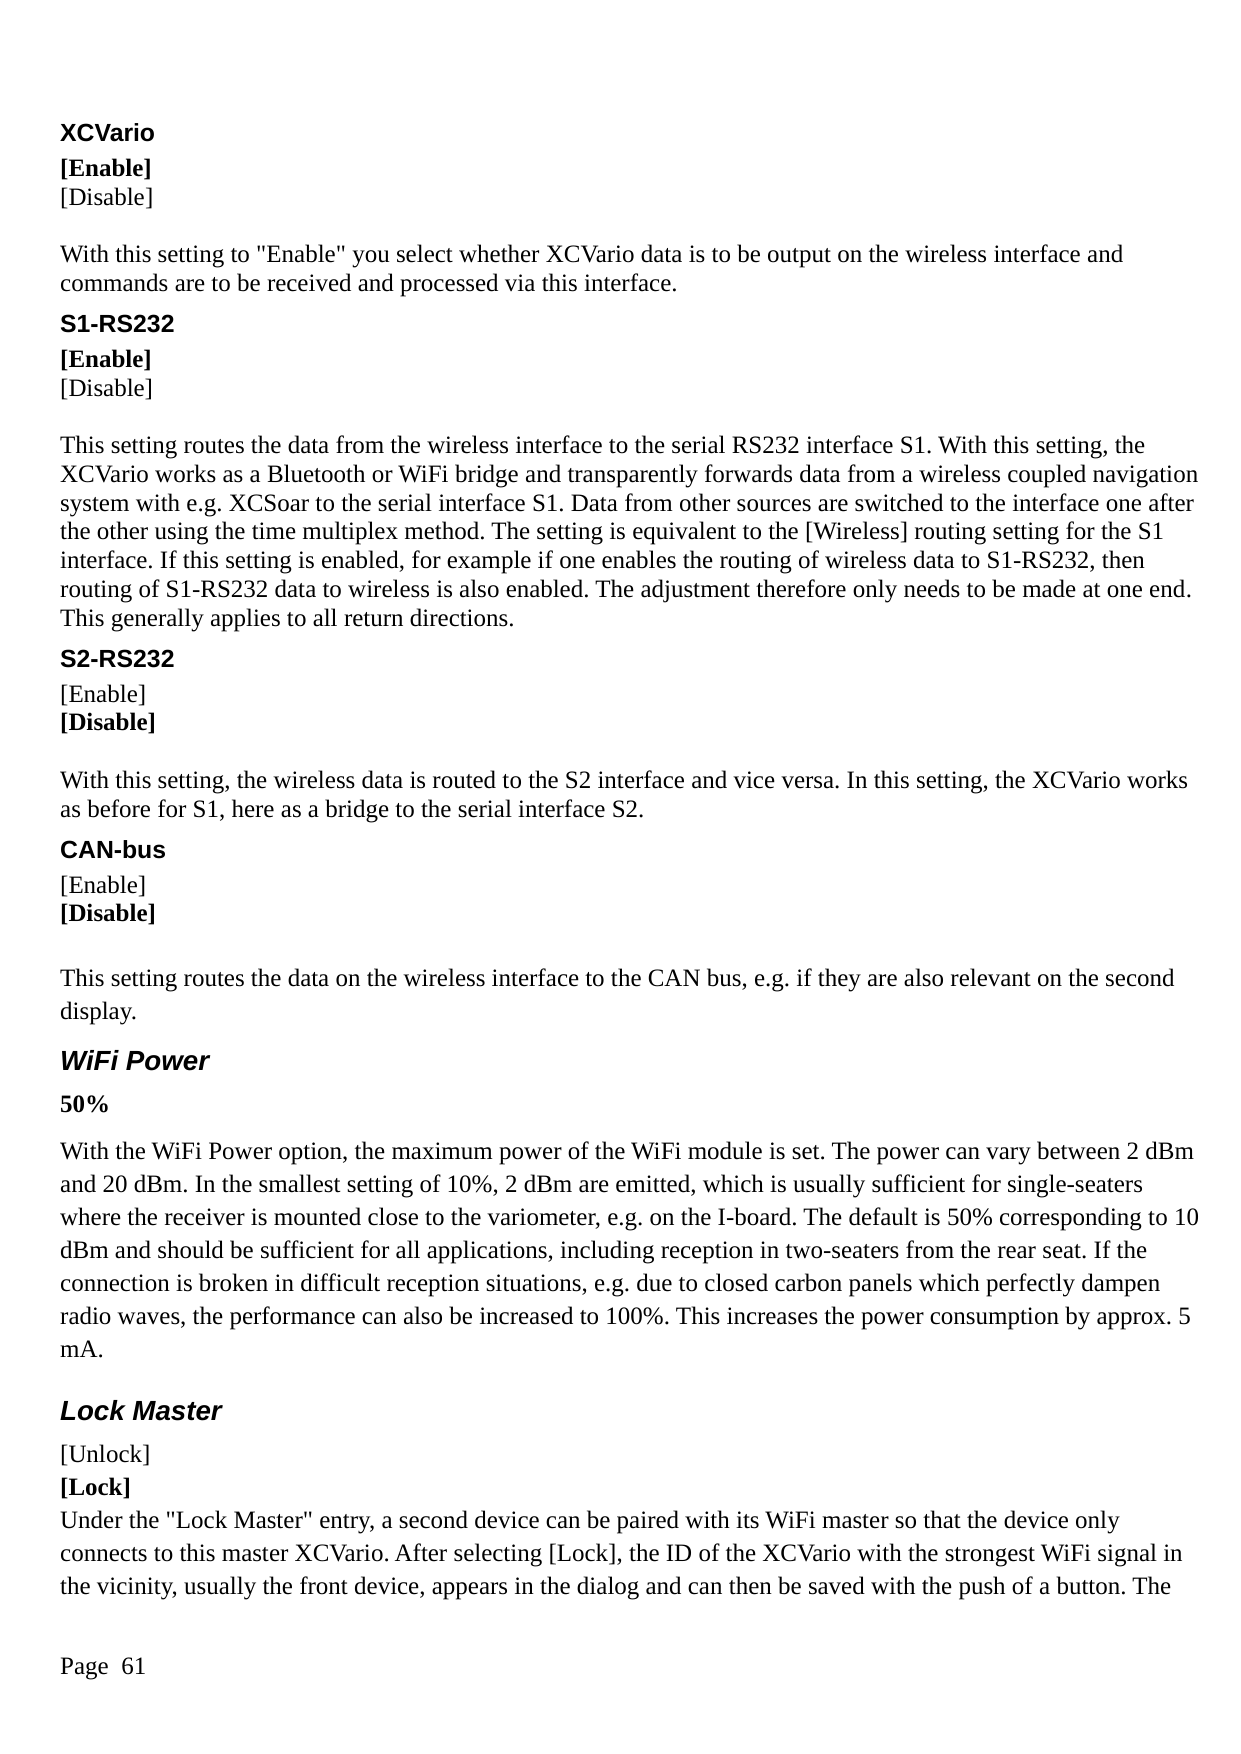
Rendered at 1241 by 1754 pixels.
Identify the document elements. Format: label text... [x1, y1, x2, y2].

text With the WiFi Power option, the maximum power of the WiFi module is set. The power can vary between 2 dBm and 20 dBm. In the smallest setting of 10%, 2 dBm are emitted, which is usually sufficient for single-seaters where the receiver is mounted close to the variometer, e.g. on the I-board. The default is 50% corresponding to 10 dBm and should be sufficient for all applications, including reception in two-seaters from the rear seat. If the connection is broken in difficult reception situations, e.g. due to closed carbon panels which perfectly dampen radio waves, the performance can also be increased to 100%. This increases the power consumption by approx. 5 mA. [60, 1136, 1207, 1363]
text [Disable] [60, 373, 1207, 401]
subtitle XCVario [60, 118, 1207, 147]
text [Enable] [60, 344, 1207, 373]
text [Enable] [60, 679, 1207, 707]
text [Disable] [60, 707, 1207, 736]
text This setting routes the data from the wireless interface to the serial RS232 interface S1. With this setting, the XCVario works as a Bluetooth or WiFi bridge and transparently forwards data from a wireless coupled navigation system with e.g. XCSoar to the serial interface S1. Data from other sources are switched to the interface one after the other using the time multiplex method. The setting is equivalent to the [Wireless] routing setting for the S1 interface. If this setting is enabled, for example if one enables the routing of wireless data to S1-RS232, then routing of S1-RS232 data to wireless is also enabled. The adjustment therefore only needs to be made at one end. This generally applies to all return directions. [60, 430, 1207, 631]
subtitle CAN-bus [60, 835, 1207, 863]
text 50% [60, 1089, 1207, 1117]
text [Enable] [60, 870, 1207, 898]
text [Unlock] [60, 1439, 1207, 1468]
text [Enable] [60, 153, 1207, 182]
text [Disable] [60, 182, 1207, 210]
text This setting routes the data on the wireless interface to the CAN bus, e.g. if they are also relevant on the second display. [60, 963, 1207, 1025]
text [Disable] [60, 898, 1207, 927]
text With this setting, the wireless data is routed to the S2 interface and vice versa. In this setting, the XCVario works as before for S1, here as a bridge to the serial interface S2. [60, 765, 1207, 822]
subtitle Lock Master [60, 1394, 1207, 1426]
subtitle WiFi Power [60, 1044, 1207, 1076]
subtitle S1-RS232 [60, 309, 1207, 338]
subtitle S2-RS232 [60, 644, 1207, 672]
text With this setting to "Enable" you select whether XCVario data is to be output on the wireless interface and commands are to be received and processed via this interface. [60, 239, 1207, 297]
text [Lock] [60, 1472, 1207, 1501]
text Under the "Lock Master" entry, a second device can be paired with its WiFi master so that the device only connects to this master XCVario. After selecting [Lock], the ID of the XCVario with the strongest WiFi signal in the vicinity, usually the front device, appears in the dialog and can then be saved with the push of a button. The [60, 1505, 1207, 1600]
